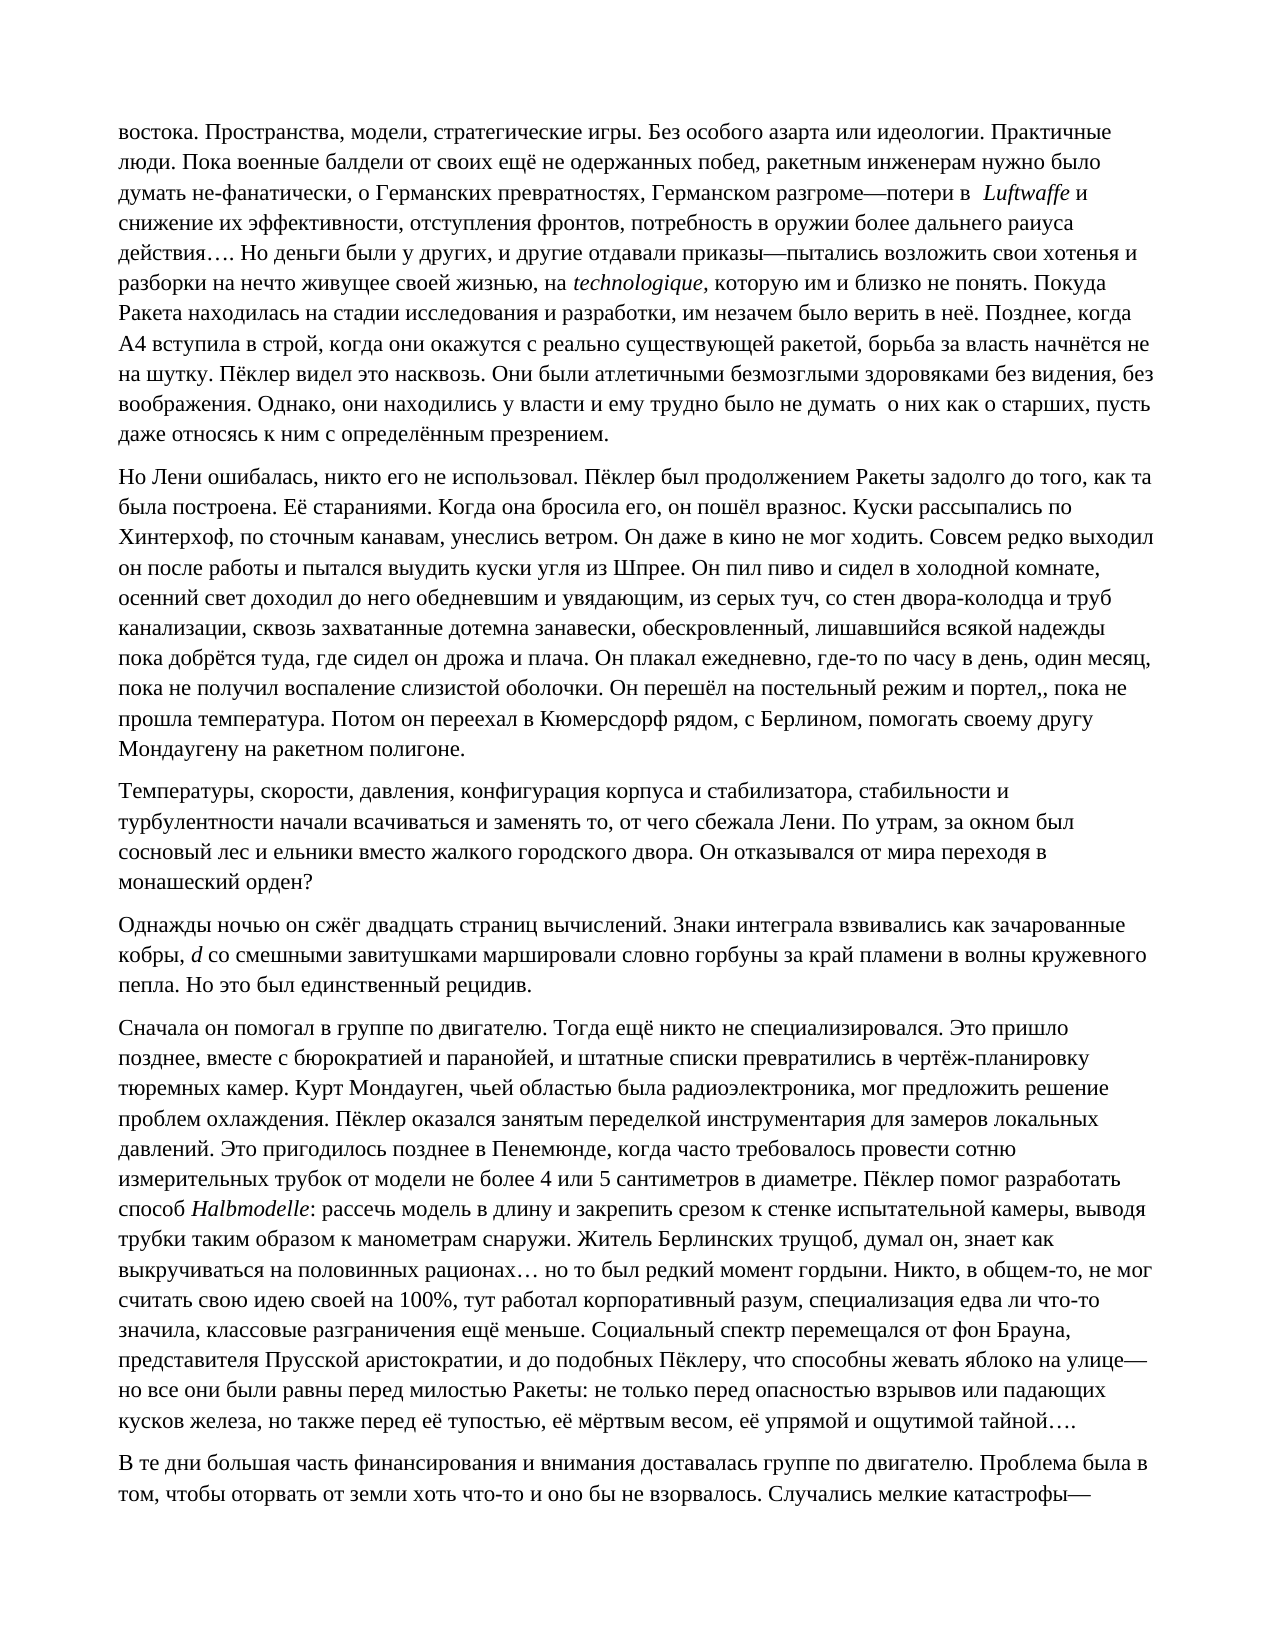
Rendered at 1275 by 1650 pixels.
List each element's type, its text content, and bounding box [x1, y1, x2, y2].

text Но Лени ошибалась, никто его не использовал. Пёклер был продолжением Ракеты задолго до того, как та была построена. Её стараниями. Когда она бросила его, он пошёл вразнос. Куски рассыпались по Хинтерхоф, по сточным канавам, унеслись ветром. Он даже в кино не мог ходить. Совсем редко выходил он после работы и пытался выудить куски угля из Шпрее. Он пил пиво и сидел в холодной комнате, осенний свет доходил до него обедневшим и увядающим, из серых туч, со стен двора-колодца и труб канализации, сквозь захватанные дотемна занавески, обескровленный, лишавшийся всякой надежды пока добрётся туда, где сидел он дрожа и плача. Он плакал ежедневно, где-то по часу в день, один месяц, пока не получил воспаление слизистой оболочки. Он перешёл на постельный режим и портел,, пока не прошла температура. Потом он переехал в Кюмерсдорф рядом, с Берлином, помогать своему другу Мондаугену на ракетном полигоне. [118, 463, 1157, 761]
text Сначала он помогал в группе по двигателю. Тогда ещё никто не специализировался. Это пришло позднее, вместе с бюрократией и паранойей, и штатные списки превратились в чертёж-планировку тюремных камер. Курт Мондауген, чьей областью была радиоэлектроника, мог предложить решение проблем охлаждения. Пёклер оказался занятым переделкой инструментария для замеров локальных давлений. Это пригодилось позднее в Пенемюнде, когда часто требовалось провести сотню измерительных трубок от модели не более 4 или 5 сантиметров в диаметре. Пёклер помог разработать способ Halbmodelle: рассечь модель в длину и закрепить срезом к стенке испытательной камеры, выводя трубки таким образом к манометрам снаружи. Житель Берлинских трущоб, думал он, знает как выкручиваться на половинных рационах… но то был редкий момент гордыни. Никто, в общем-то, не мог считать свою идею своей на 100%, тут работал корпоративный разум, специализация едва ли что-то значила, классовые разграничения ещё меньше. Социальный спектр перемещался от фон Брауна, представителя Прусской аристократии, и до подобных Пёклеру, что способны жевать яблоко на улице—но все они были равны перед милостью Ракеты: не только перед опасностью взрывов или падающих кусков железа, но также перед её тупостью, её мёртвым весом, её упрямой и ощутимой тайной…. [118, 1014, 1157, 1433]
text Температуры, скорости, давления, конфигурация корпуса и стабилизатора, стабильности и турбулентности начали всачиваться и заменять то, от чего сбежала Лени. По утрам, за окном был сосновый лес и ельники вместо жалкого городского двора. Он отказывался от мира переходя в монашеский орден? [118, 777, 1157, 894]
text В те дни большая часть финансирования и внимания доставалась группе по двигателю. Проблема была в том, чтобы оторвать от земли хоть что-то и оно бы не взорвалось. Случались мелкие катастрофы— [118, 1449, 1157, 1506]
text Однажды ночью он сжёг двадцать страниц вычислений. Знаки интеграла взвивались как зачарованные кобры, d со смешными завитушками маршировали словно горбуны за край пламени в волны кружевного пепла. Но это был единственный рецидив. [118, 911, 1157, 998]
text востока. Пространства, модели, стратегические игры. Без особого азарта или идеологии. Практичные люди. Пока военные балдели от своих ещё не одержанных побед, ракетным инженерам нужно было думать не-фанатически, о Германских превратностях, Германском разгроме—потери в Luftwaffe и снижение их эффективности, отступления фронтов, потребность в оружии более дальнего раиуса действия…. Но деньги были у других, и другие отдавали приказы—пытались возложить свои хотенья и разборки на нечто живущее своей жизнью, на technologique, которую им и близко не понять. Покуда Ракета находилась на стадии исследования и разработки, им незачем было верить в неё. Позднее, когда А4 вступила в строй, когда они окажутся с реально существующей ракетой, борьба за власть начнётся не на шутку. Пёклер видел это насквозь. Они были атлетичными безмозглыми здоровяками без видения, без воображения. Однако, они находились у власти и ему трудно было не думать о них как о старших, пусть даже относясь к ним с определённым презрением. [118, 118, 1157, 447]
